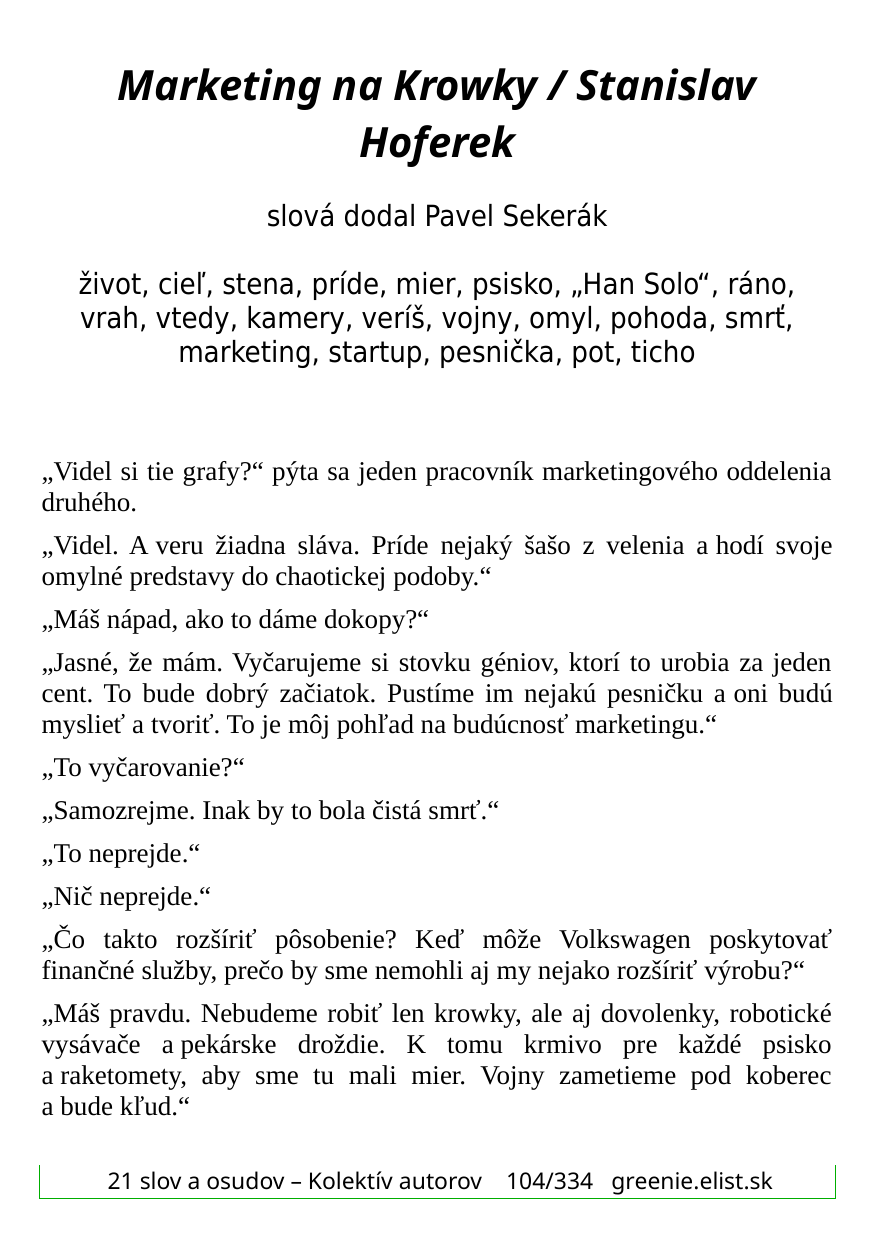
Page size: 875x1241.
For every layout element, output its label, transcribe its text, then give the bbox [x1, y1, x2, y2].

text „Nič neprejde.“ [41, 880, 833, 911]
text „To neprejde.“ [41, 837, 833, 868]
text „Máš nápad, ako to dáme dokopy?“ [41, 603, 833, 634]
text „Jasné, že mám. Vyčarujeme si stovku géniov, ktorí to urobia za jeden cent. To bude dobrý začiatok. Pustíme im nejakú pesničku a oni budú myslieť a tvoriť. To je môj pohľad na budúcnosť marketingu.“ [41, 646, 833, 739]
text slová dodal Pavel Sekerák [41, 199, 833, 233]
text život, cieľ, stena, príde, mier, psisko, „Han Solo“, ráno, vrah, vtedy, kamery, veríš, vojny, omyl, pohoda, smrť, marketing, startup, pesnička, pot, ticho [41, 267, 833, 369]
text „To vyčarovanie?“ [41, 751, 833, 782]
text „Čo takto rozšíriť pôsobenie? Keď môže Volkswagen poskytovať finančné služby, prečo by sme nemohli aj my nejako rozšíriť výrobu?“ [41, 923, 833, 985]
text „Videl. A veru žiadna sláva. Príde nejaký šašo z velenia a hodí svoje omylné predstavy do chaotickej podoby.“ [41, 529, 833, 591]
text „Samozrejme. Inak by to bola čistá smrť.“ [41, 794, 833, 825]
text „Máš pravdu. Nebudeme robiť len krowky, ale aj dovolenky, robotické vysávače a pekárske droždie. K tomu krmivo pre každé psisko a raketomety, aby sme tu mali mier. Vojny zametieme pod koberec a bude kľud.“ [41, 997, 833, 1121]
text „Videl si tie grafy?“ pýta sa jeden pracovník marketingového oddelenia druhého. [41, 455, 833, 517]
subtitle Marketing na Krowky / Stanislav Hoferek [41, 56, 833, 170]
